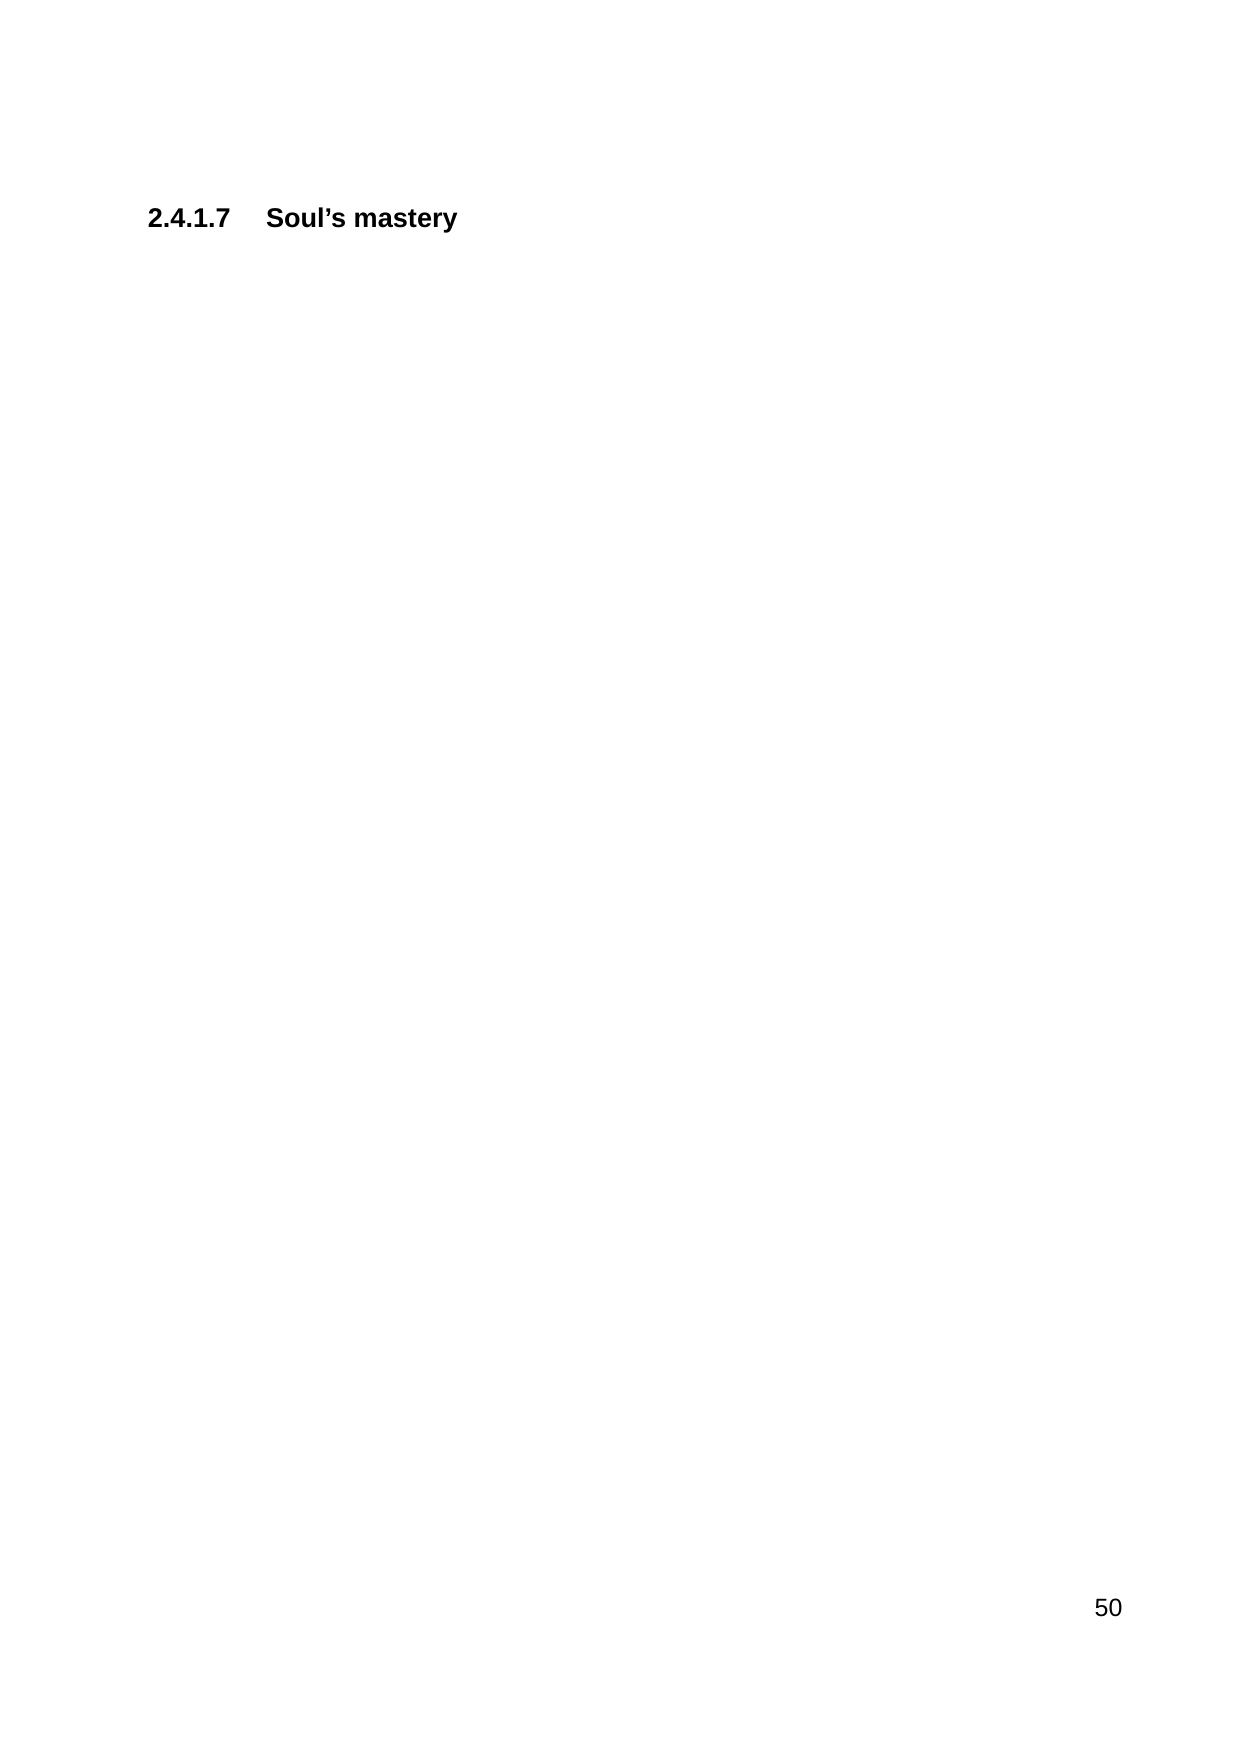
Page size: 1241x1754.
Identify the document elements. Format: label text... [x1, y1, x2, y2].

subtitle Soul’s mastery [118, 202, 605, 234]
